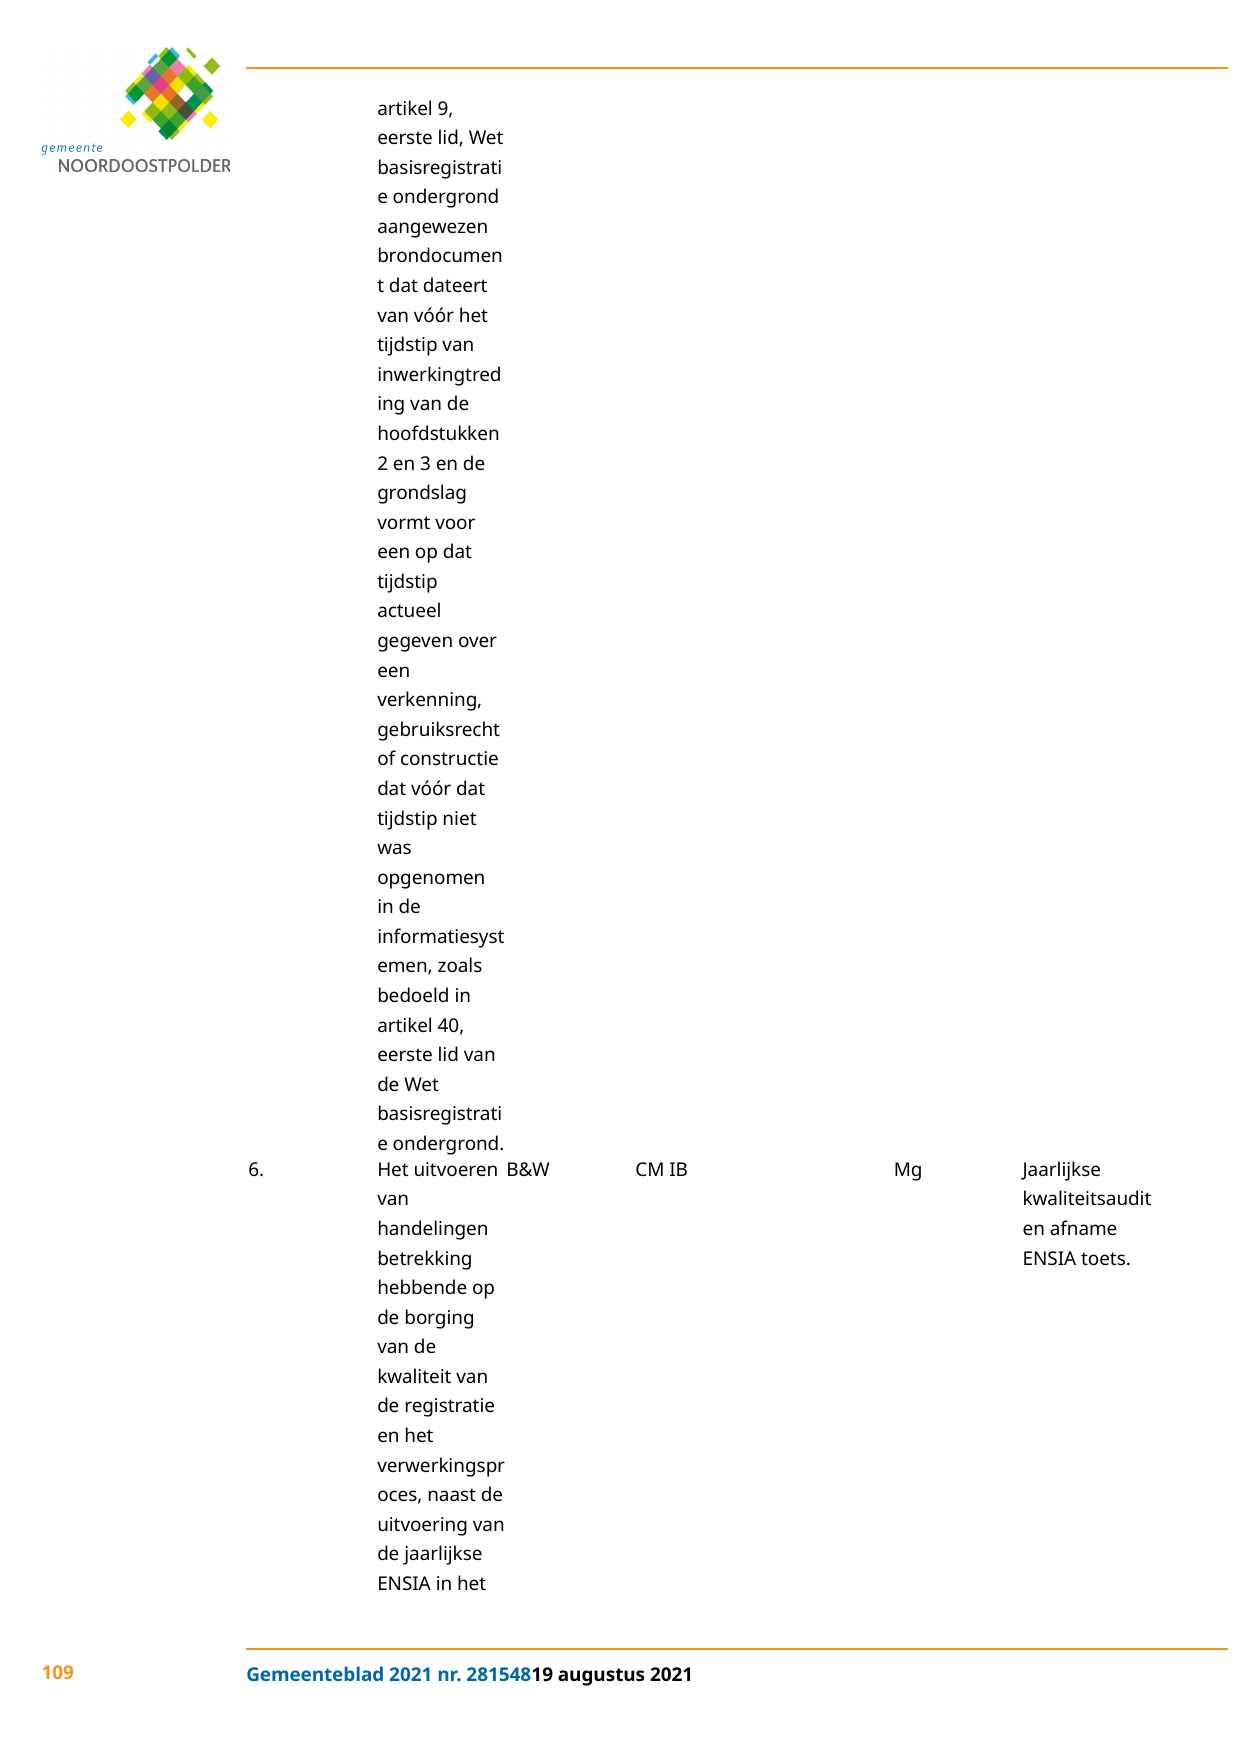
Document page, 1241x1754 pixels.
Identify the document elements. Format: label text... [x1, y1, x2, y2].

table_cell [248, 95, 377, 1156]
table_cell [764, 1156, 893, 1596]
table_cell Mg [894, 1156, 1022, 1596]
table_cell artikel 9, eerste lid, Wet basisregistratie ondergrond aangewezen brondocument dat dateert van vóór het tijdstip van inwerkingtreding van de hoofdstukken 2 en 3 en de grondslag vormt voor een op dat tijdstip actueel gegeven over een verkenning, gebruiksrecht of constructie dat vóór dat tijdstip niet was opgenomen in de informatiesystemen, zoals bedoeld in artikel 40, eerste lid van de Wet basisregistratie ondergrond. [377, 95, 506, 1156]
table_cell [506, 95, 635, 1156]
table_cell B&W [506, 1156, 635, 1596]
table_cell CM IB [635, 1156, 764, 1596]
table_cell [764, 95, 893, 1156]
table_cell Het uitvoeren van handelingen betrekking hebbende op de borging van de kwaliteit van de registratie en het verwerkingsproces, naast de uitvoering van de jaarlijkse ENSIA in het [377, 1156, 506, 1596]
table_cell 6. [248, 1156, 377, 1596]
table_cell [1023, 95, 1152, 1156]
table_cell [894, 95, 1022, 1156]
picture [41, 47, 231, 172]
table_cell Jaarlijkse kwaliteitsaudit en afname ENSIA toets. [1023, 1156, 1152, 1596]
table_cell [635, 95, 764, 1156]
